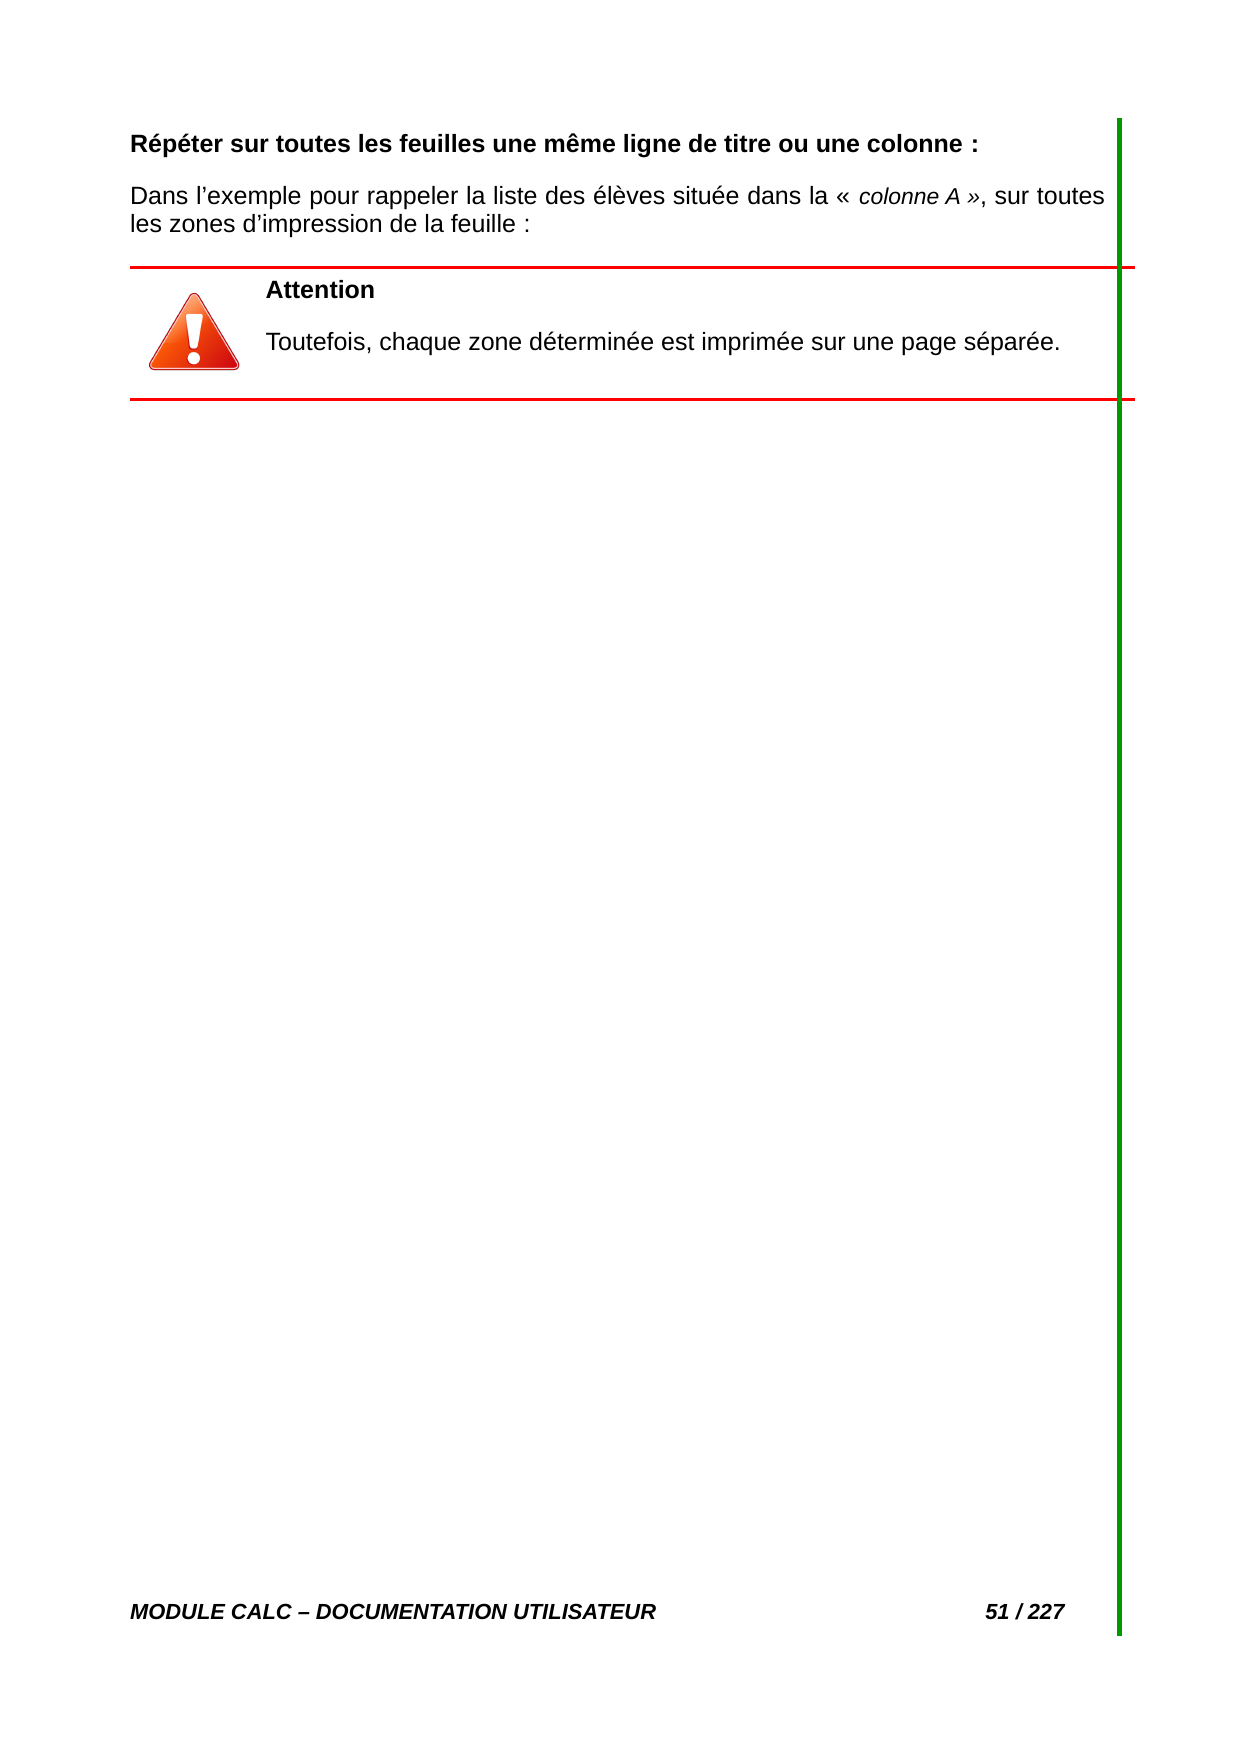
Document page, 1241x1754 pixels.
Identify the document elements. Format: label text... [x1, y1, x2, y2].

text Dans l’exemple pour rappeler la liste des élèves située dans la « colonne A », sur toutes les zones d’impression de la feuille : [130, 181, 1105, 237]
table_header Attention Toutefois, chaque zone déterminée est imprimée sur une page séparée. [260, 269, 1117, 398]
text Répéter sur toutes les feuilles une même ligne de titre ou une colonne : [130, 130, 1105, 158]
picture [135, 274, 254, 393]
table_header [130, 269, 259, 398]
